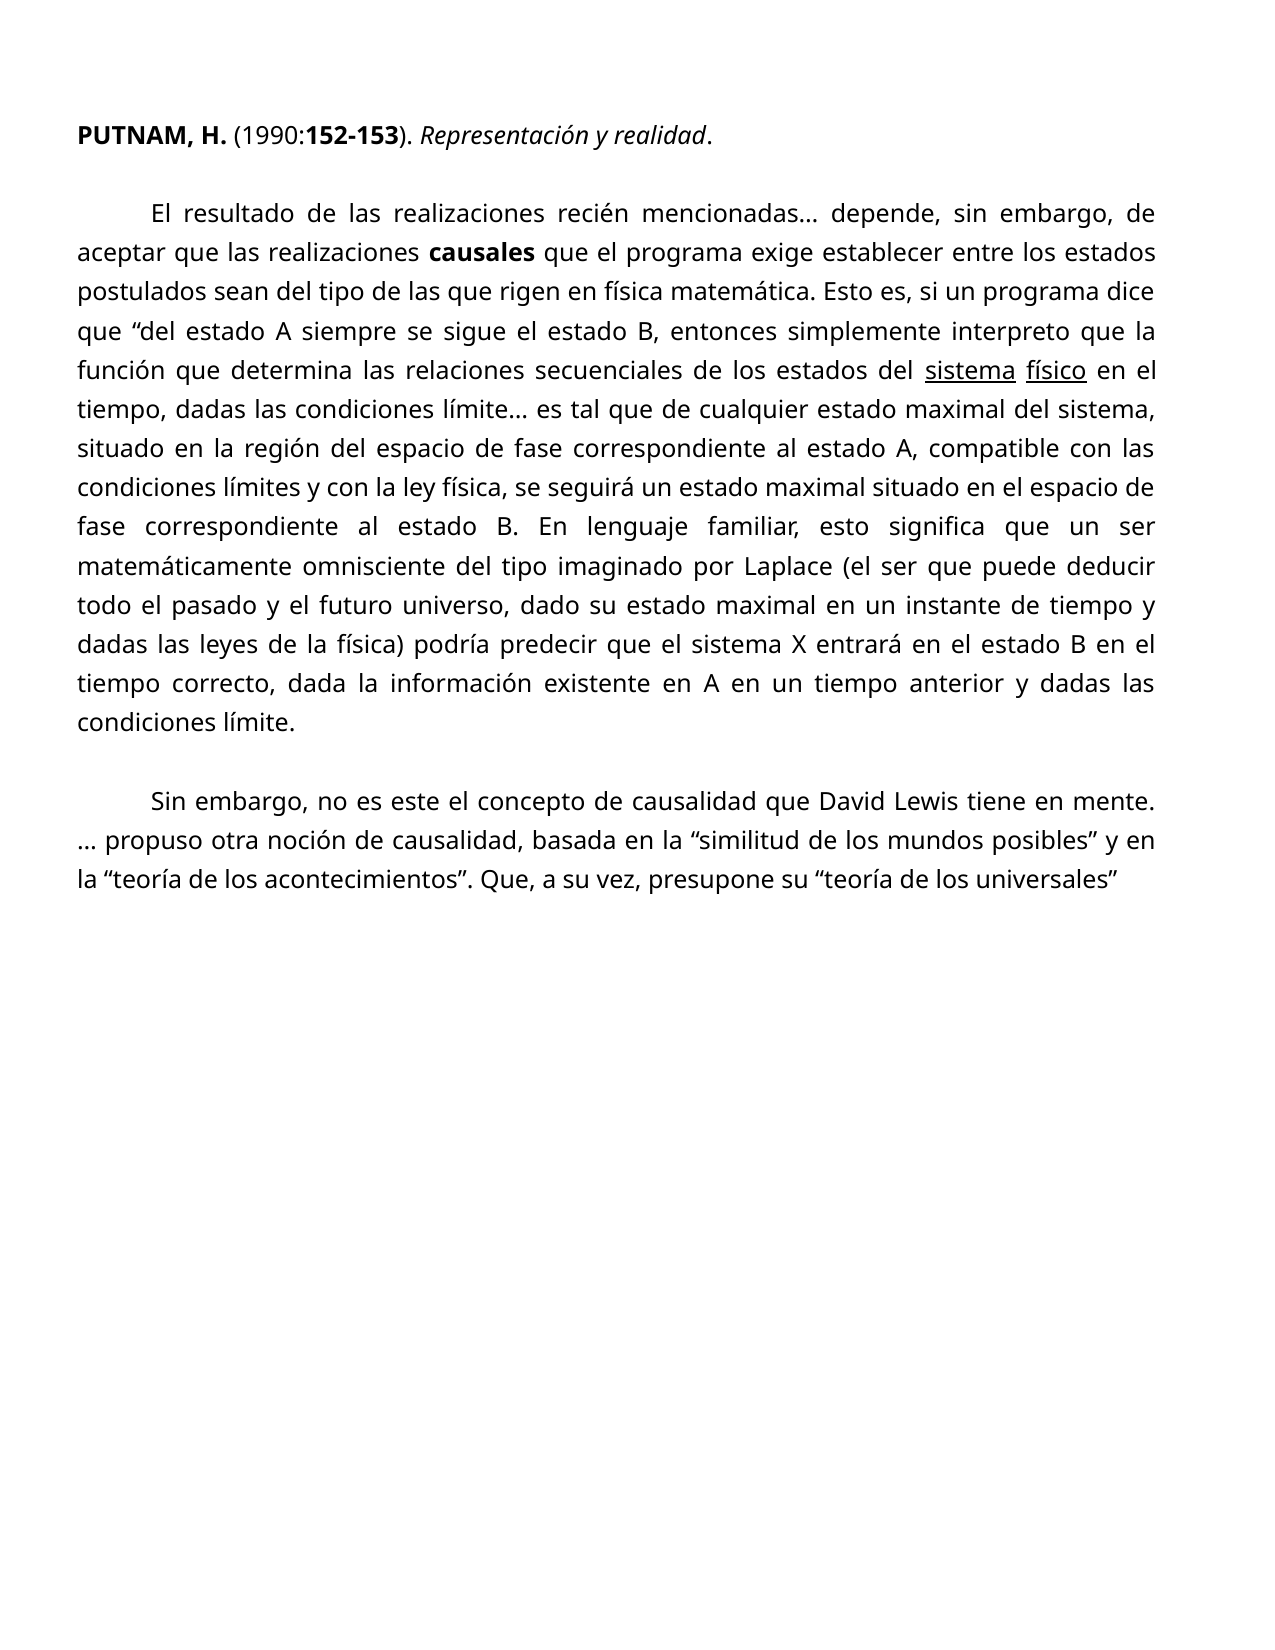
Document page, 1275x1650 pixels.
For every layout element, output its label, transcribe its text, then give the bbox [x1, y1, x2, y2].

text Sin embargo, no es este el concepto de causalidad que David Lewis tiene en mente. … propuso otra noción de causalidad, basada en la “similitud de los mundos posibles” y en la “teoría de los acontecimientos”. Que, a su vez, presupone su “teoría de los universales” [77, 783, 1157, 896]
text El resultado de las realizaciones recién mencionadas… depende, sin embargo, de aceptar que las realizaciones causales que el programa exige establecer entre los estados postulados sean del tipo de las que rigen en física matemática. Esto es, si un programa dice que “del estado A siempre se sigue el estado B, entonces simplemente interpreto que la función que determina las relaciones secuenciales de los estados del sistema físico en el tiempo, dadas las condiciones límite… es tal que de cualquier estado maximal del sistema, situado en la región del espacio de fase correspondiente al estado A, compatible con las condiciones límites y con la ley física, se seguirá un estado maximal situado en el espacio de fase correspondiente al estado B. En lenguaje familiar, esto significa que un ser matemáticamente omnisciente del tipo imaginado por Laplace (el ser que puede deducir todo el pasado y el futuro universo, dado su estado maximal en un instante de tiempo y dadas las leyes de la física) podría predecir que el sistema X entrará en el estado B en el tiempo correcto, dada la información existente en A en un tiempo anterior y dadas las condiciones límite. [77, 196, 1157, 739]
text PUTNAM, H. (1990:152-153). Representación y realidad. [77, 117, 1157, 151]
